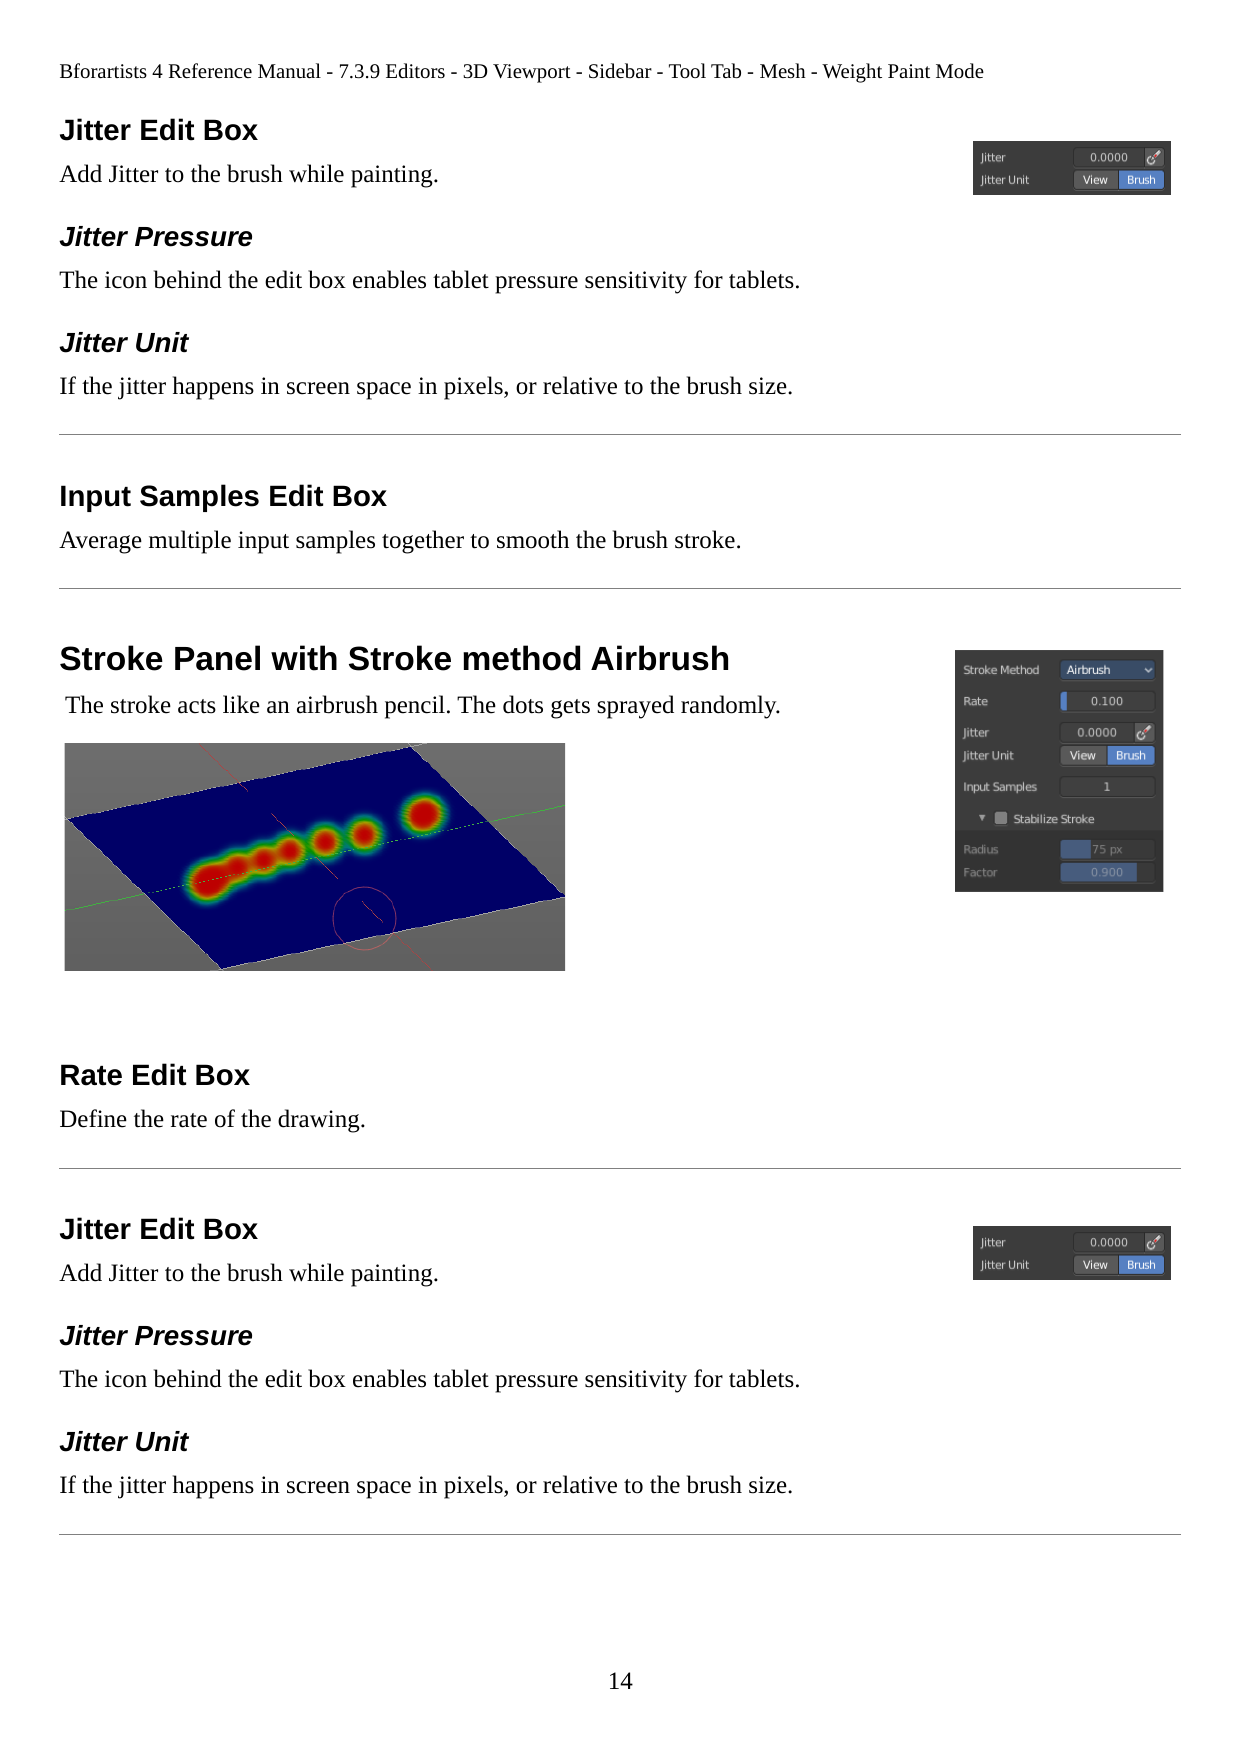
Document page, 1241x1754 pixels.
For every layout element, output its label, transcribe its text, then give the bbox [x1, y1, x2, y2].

subtitle Jitter Unit [59, 1426, 1181, 1457]
picture [973, 141, 1171, 195]
text Average multiple input samples together to smooth the brush stroke. [59, 525, 1181, 553]
subtitle Rate Edit Box [59, 1058, 1181, 1091]
subtitle Jitter Pressure [59, 220, 1181, 252]
text Define the rate of the drawing. [59, 1104, 1181, 1133]
text The icon behind the edit box enables tablet pressure sensitivity for tablets. [59, 265, 1181, 293]
text If the jitter happens in screen space in pixels, or relative to the brush size. [59, 1470, 1181, 1499]
picture [973, 1226, 1171, 1280]
text The stroke acts like an airbrush pencil. The dots gets sprayed randomly. [59, 690, 955, 719]
picture [64, 743, 566, 971]
text The icon behind the edit box enables tablet pressure sensitivity for tablets. [59, 1364, 1181, 1393]
subtitle Jitter Pressure [59, 1319, 1181, 1351]
text Add Jitter to the brush while painting. [59, 159, 973, 188]
picture [955, 650, 1164, 892]
subtitle Jitter Unit [59, 326, 1181, 358]
text Add Jitter to the brush while painting. [59, 1258, 1181, 1287]
subtitle Jitter Edit Box [59, 1212, 1181, 1246]
subtitle Jitter Edit Box [59, 113, 1181, 146]
subtitle Stroke Panel with Stroke method Airbrush [59, 639, 1181, 677]
subtitle Input Samples Edit Box [59, 478, 1181, 512]
text If the jitter happens in screen space in pixels, or relative to the brush size. [59, 371, 1181, 399]
